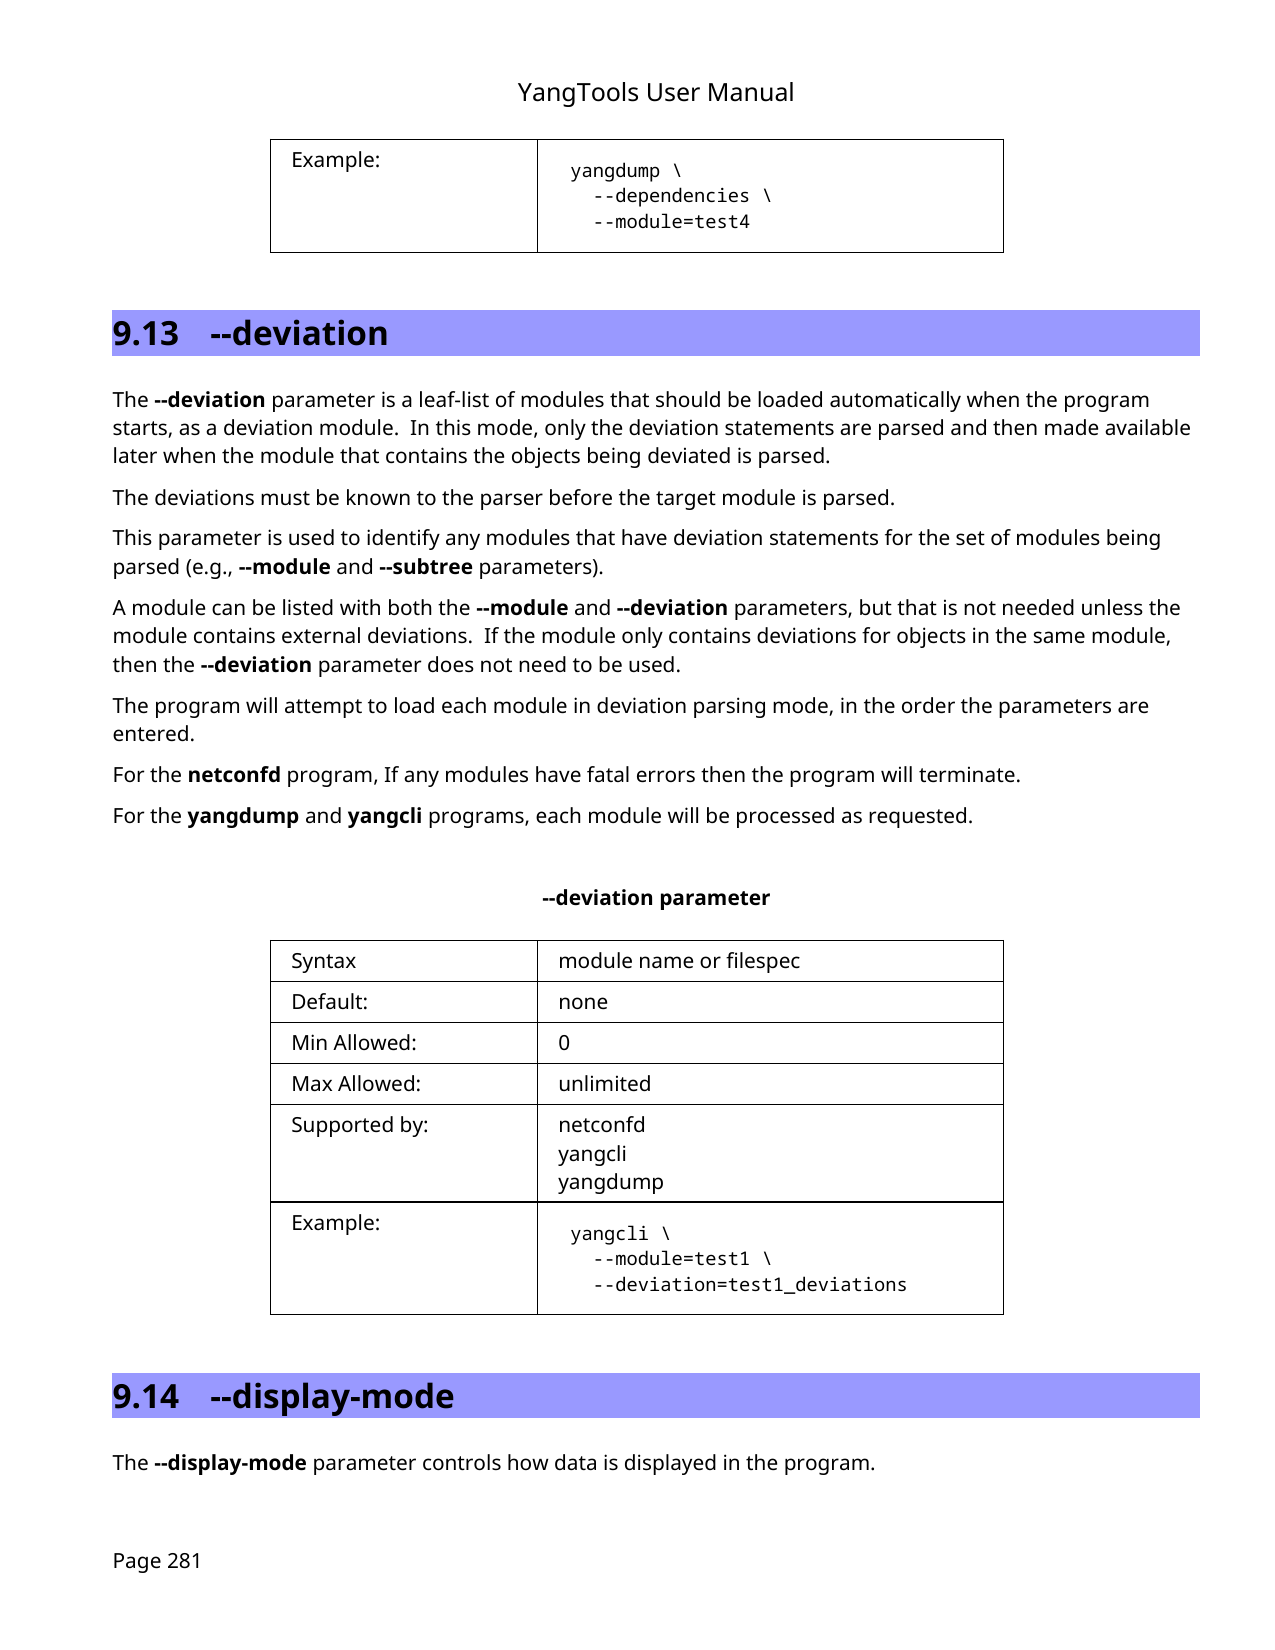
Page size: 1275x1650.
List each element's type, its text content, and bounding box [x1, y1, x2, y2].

table_header Syntax [271, 941, 537, 981]
text The --display-mode parameter controls how data is displayed in the program. [112, 1448, 1200, 1476]
table_cell Max Allowed: [271, 1064, 537, 1103]
text This parameter is used to identify any modules that have deviation statements for the set of modules being parsed (e.g., --module and --subtree parameters). [112, 523, 1200, 580]
table_cell Example: [271, 140, 537, 252]
subtitle --deviation parameter [127, 883, 1185, 911]
table_cell Min Allowed: [271, 1023, 537, 1063]
subtitle --display-mode [112, 1373, 1200, 1418]
table_cell yangdump \ --dependencies \ --module=test4 [538, 140, 1003, 252]
table_cell Supported by: [271, 1105, 537, 1201]
subtitle --deviation [112, 310, 1200, 356]
table_cell netconfd yangcli yangdump [538, 1105, 1003, 1201]
table_cell none [538, 982, 1003, 1022]
table_cell unlimited [538, 1064, 1003, 1103]
table_cell Example: [271, 1203, 537, 1314]
text A module can be listed with both the --module and --deviation parameters, but that is not needed unless the module contains external deviations. If the module only contains deviations for objects in the same module, then the --deviation parameter does not need to be used. [112, 593, 1200, 678]
table_cell yangcli \ --module=test1 \ --deviation=test1_deviations [538, 1203, 1003, 1314]
text For the netconfd program, If any modules have fatal errors then the program will terminate. [112, 760, 1200, 788]
table_header module name or filespec [538, 941, 1003, 981]
text The program will attempt to load each module in deviation parsing mode, in the order the parameters are entered. [112, 691, 1200, 748]
text The --deviation parameter is a leaf-list of modules that should be loaded automatically when the program starts, as a deviation module. In this mode, only the deviation statements are parsed and then made available later when the module that contains the objects being deviated is parsed. [112, 385, 1200, 470]
text The deviations must be known to the parser before the target module is parsed. [112, 483, 1200, 511]
table_cell Default: [271, 982, 537, 1022]
text For the yangdump and yangcli programs, each module will be processed as requested. [112, 801, 1200, 829]
table_cell 0 [538, 1023, 1003, 1063]
